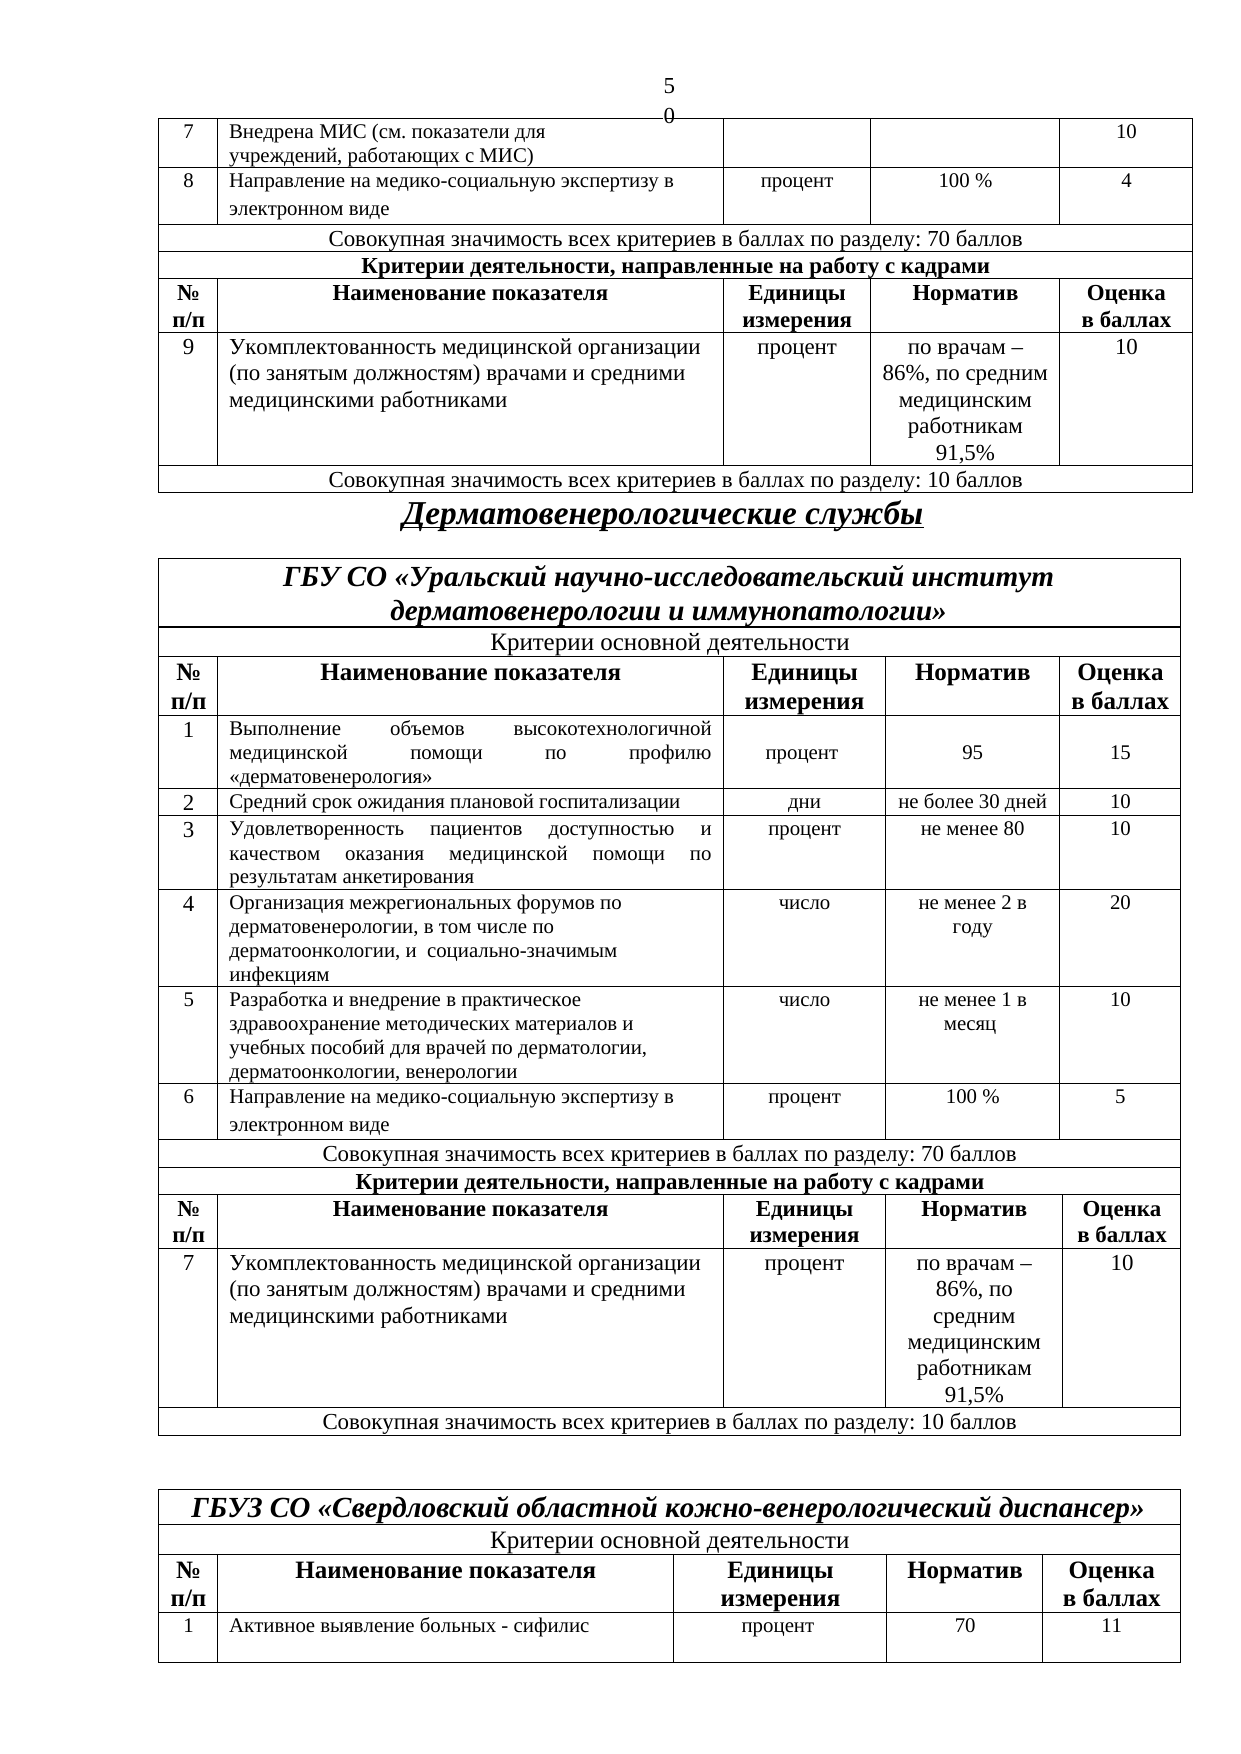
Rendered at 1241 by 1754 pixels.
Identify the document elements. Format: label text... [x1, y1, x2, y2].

table_cell 10 [1060, 987, 1180, 1083]
table_cell 6 [159, 1084, 217, 1139]
table_cell по врачам – 86%, по средним медицинским работникам 91,5% [871, 333, 1059, 465]
table_cell не менее 1 в месяц [886, 987, 1059, 1083]
table_cell 100 % [871, 168, 1059, 223]
table_cell Критерии основной деятельности [159, 628, 1180, 656]
table_cell Укомплектованность медицинской организации (по занятым должностям) врачами и средними медицинскими работниками [218, 333, 723, 465]
table_cell 20 [1060, 890, 1180, 986]
table_cell Оценка в баллах [1060, 657, 1180, 715]
table_cell 15 [1060, 716, 1180, 788]
table_cell Совокупная значимость всех критериев в баллах по разделу: 70 баллов [159, 1140, 1180, 1167]
table_cell Оценка в баллах [1060, 279, 1192, 332]
table_cell 9 [159, 333, 217, 465]
table_cell Совокупная значимость всех критериев в баллах по разделу: 10 баллов [159, 1408, 1180, 1434]
table_cell 7 [159, 119, 217, 167]
table_cell Направление на медико-социальную экспертизу в электронном виде [218, 168, 723, 223]
table_cell Единицы измерения [724, 279, 870, 332]
table_cell 4 [159, 890, 217, 986]
table_cell Норматив [886, 657, 1059, 715]
table_cell 1 [159, 716, 217, 788]
table_cell Активное выявление больных - сифилис [218, 1613, 673, 1662]
table_cell Норматив [871, 279, 1059, 332]
table_cell Совокупная значимость всех критериев в баллах по разделу: 70 баллов [159, 225, 1192, 251]
table_cell [871, 119, 1059, 167]
table_cell Критерии деятельности, направленные на работу с кадрами [159, 252, 1192, 278]
table_cell Оценка в баллах [1043, 1555, 1180, 1612]
table_cell Единицы измерения [724, 657, 885, 715]
table_cell не менее 2 в году [886, 890, 1059, 986]
table_cell 100 % [886, 1084, 1059, 1139]
table_cell 95 [886, 716, 1059, 788]
table_cell процент [724, 1084, 885, 1139]
table_cell 70 [887, 1613, 1042, 1662]
table_cell 3 [159, 816, 217, 888]
table_cell процент [674, 1613, 886, 1662]
table_cell Удовлетворенность пациентов доступностью и качеством оказания медицинской помощи по результатам анкетирования [218, 816, 723, 888]
text Дерматовенерологические службы [148, 493, 1181, 532]
table_cell Критерии деятельности, направленные на работу с кадрами [159, 1168, 1180, 1194]
table_cell Выполнение объемов высокотехнологичной медицинской помощи по профилю «дерматовенерология» [218, 716, 723, 788]
table_cell процент [724, 816, 885, 888]
table_cell Наименование показателя [218, 1195, 723, 1248]
table_cell Наименование показателя [218, 1555, 673, 1612]
table_cell Совокупная значимость всех критериев в баллах по разделу: 10 баллов [159, 466, 1192, 492]
table_cell Наименование показателя [218, 279, 723, 332]
table_cell Оценка в баллах [1063, 1195, 1180, 1248]
table_cell 4 [1060, 168, 1192, 223]
table_cell 2 [159, 789, 217, 815]
table_cell 5 [1060, 1084, 1180, 1139]
table_cell Единицы измерения [724, 1195, 885, 1248]
table_cell не более 30 дней [886, 789, 1059, 815]
table_cell процент [724, 333, 870, 465]
table_cell Внедрена МИС (см. показатели для учреждений, работающих с МИС) [218, 119, 723, 167]
table_cell процент [724, 1249, 885, 1407]
table_cell Критерии основной деятельности [159, 1525, 1180, 1554]
table_cell Организация межрегиональных форумов по дерматовенерологии, в том числе по дерматоонкологии, и социально-значимым инфекциям [218, 890, 723, 986]
table_cell Норматив [887, 1555, 1042, 1612]
table_cell Единицы измерения [674, 1555, 886, 1612]
table_cell 10 [1060, 816, 1180, 888]
table_cell число [724, 987, 885, 1083]
table_cell 10 [1063, 1249, 1180, 1407]
table_cell 5 [159, 987, 217, 1083]
table_cell Направление на медико-социальную экспертизу в электронном виде [218, 1084, 723, 1139]
table_cell [724, 119, 870, 167]
table_cell 10 [1060, 789, 1180, 815]
table_cell дни [724, 789, 885, 815]
table_cell Разработка и внедрение в практическое здравоохранение методических материалов и учебных пособий для врачей по дерматологии, дерматоонкологии, венерологии [218, 987, 723, 1083]
table_cell 10 [1060, 119, 1192, 167]
table_cell № п/п [159, 1555, 217, 1612]
table_cell 1 [159, 1613, 217, 1662]
table_cell № п/п [159, 1195, 217, 1248]
table_cell не менее 80 [886, 816, 1059, 888]
table_cell 10 [1060, 333, 1192, 465]
table_cell 11 [1043, 1613, 1180, 1662]
table_cell процент [724, 716, 885, 788]
table_cell Укомплектованность медицинской организации (по занятым должностям) врачами и средними медицинскими работниками [218, 1249, 723, 1407]
table_cell Норматив [886, 1195, 1062, 1248]
table_cell 8 [159, 168, 217, 223]
table_cell по врачам – 86%, по средним медицинским работникам 91,5% [886, 1249, 1062, 1407]
table_cell 7 [159, 1249, 217, 1407]
table_header ГБУЗ СО «Свердловский областной кожно-венерологический диспансер» [159, 1490, 1180, 1524]
table_cell число [724, 890, 885, 986]
table_cell процент [724, 168, 870, 223]
table_cell Средний срок ожидания плановой госпитализации [218, 789, 723, 815]
table_cell Наименование показателя [218, 657, 723, 715]
table_header ГБУ СО «Уральский научно-исследовательский институт дерматовенерологии и иммунопатологии» [159, 559, 1180, 626]
table_cell № п/п [159, 279, 217, 332]
table_cell № п/п [159, 657, 217, 715]
